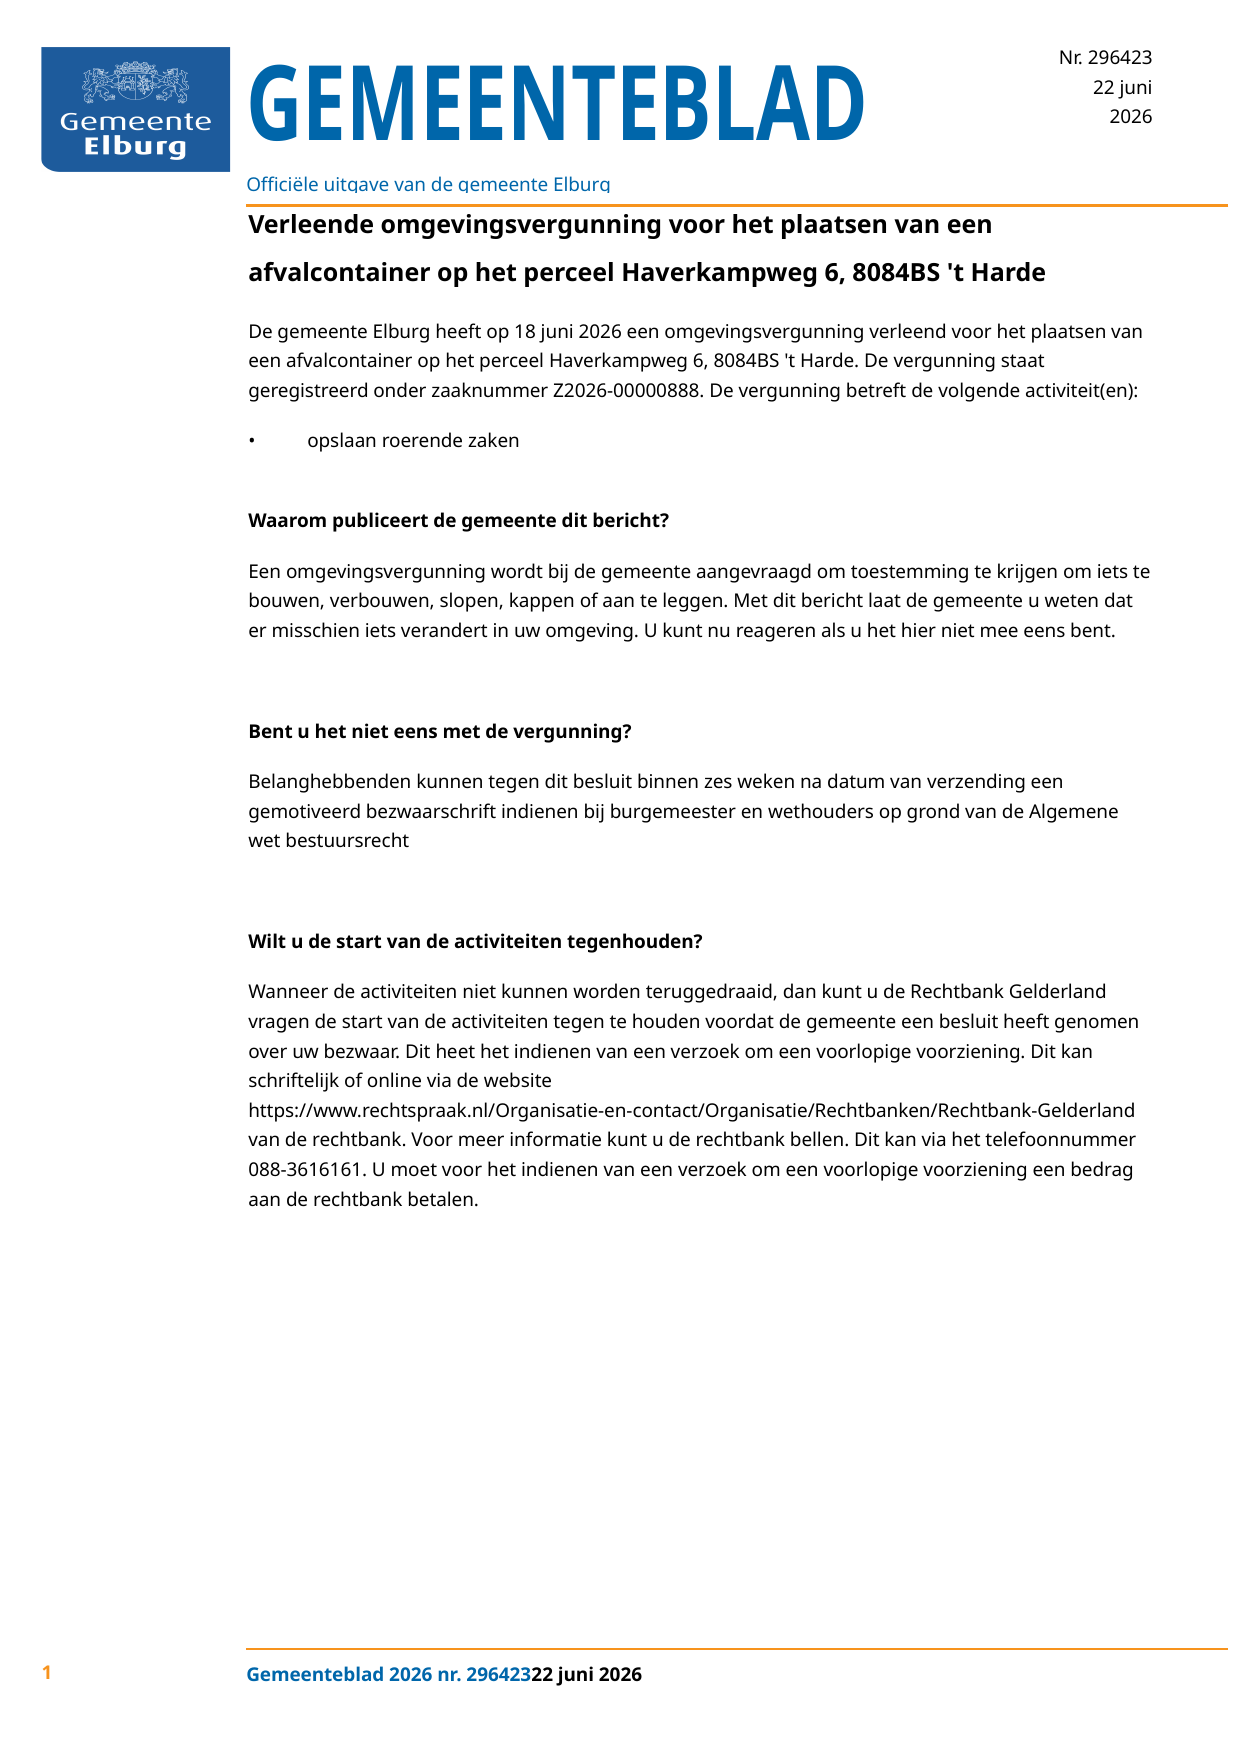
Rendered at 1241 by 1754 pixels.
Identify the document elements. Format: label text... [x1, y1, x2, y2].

text Waarom publiceert de gemeente dit bericht? [248, 507, 1152, 533]
text De gemeente Elburg heeft op 18 juni 2026 een omgevingsvergunning verleend voor het plaatsen van een afvalcontainer op het perceel Haverkampweg 6, 8084BS 't Harde. De vergunning staat geregistreerd onder zaaknummer Z2026-00000888. De vergunning betreft de volgende activiteit(en): [248, 318, 1152, 403]
text Belanghebbenden kunnen tegen dit besluit binnen zes weken na datum van verzending een gemotiveerd bezwaarschrift indienen bij burgemeester en wethouders op grond van de Algemene wet bestuursrecht [248, 768, 1152, 853]
text Wilt u de start van de activiteiten tegenhouden? [248, 928, 1152, 954]
text Bent u het niet eens met de vergunning? [248, 718, 1152, 744]
list opslaan roerende zaken [248, 427, 1152, 453]
text Een omgevingsvergunning wordt bij de gemeente aangevraagd om toestemming te krijgen om iets te bouwen, verbouwen, slopen, kappen of aan te leggen. Met dit bericht laat de gemeente u weten dat er misschien iets verandert in uw omgeving. U kunt nu reageren als u het hier niet mee eens bent. [248, 558, 1152, 643]
text Verleende omgevingsvergunning voor het plaatsen van een afvalcontainer op het perceel Haverkampweg 6, 8084BS 't Harde [248, 207, 1152, 288]
text Wanneer de activiteiten niet kunnen worden teruggedraaid, dan kunt u de Rechtbank Gelderland vragen de start van de activiteiten tegen te houden voordat de gemeente een besluit heeft genomen over uw bezwaar. Dit heet het indienen van een verzoek om een voorlopige voorziening. Dit kan schriftelijk of online via de website https://www.rechtspraak.nl/Organisatie-en-contact/Organisatie/Rechtbanken/Rechtbank-Gelderland van de rechtbank. Voor meer informatie kunt u de rechtbank bellen. Dit kan via het telefoonnummer 088-3616161. U moet voor het indienen van een verzoek om een voorlopige voorziening een bedrag aan de rechtbank betalen. [248, 979, 1152, 1212]
picture [41, 47, 231, 172]
